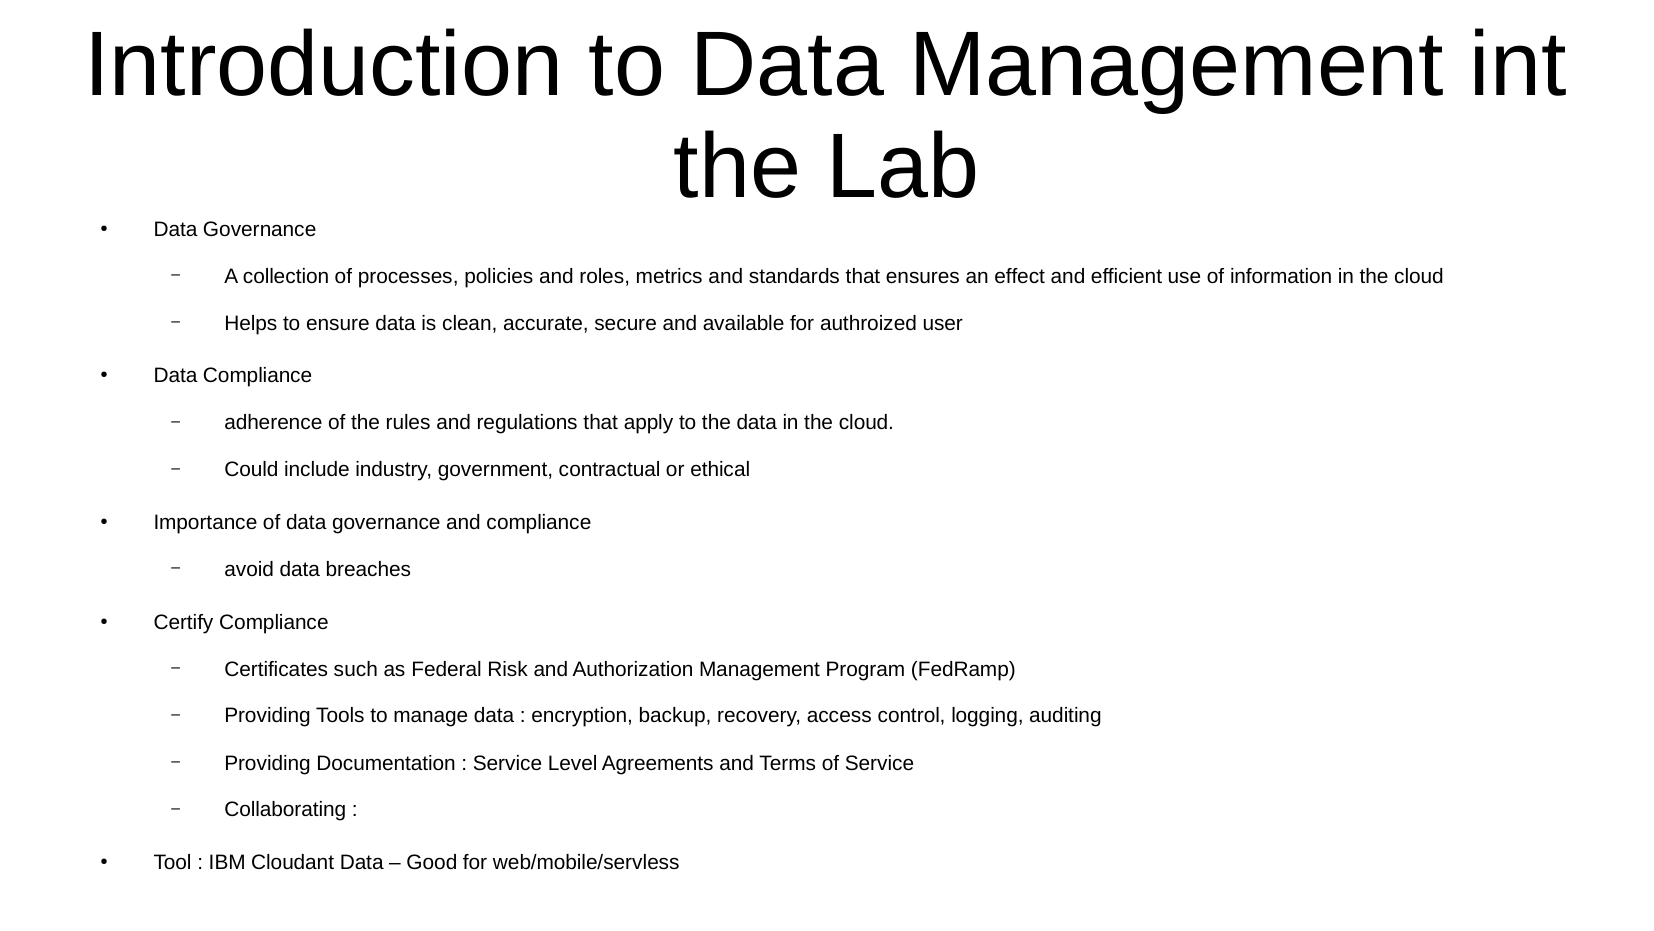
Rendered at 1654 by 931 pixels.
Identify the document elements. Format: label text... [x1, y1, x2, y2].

title Introduction to Data Management int the Lab [82, 12, 1571, 217]
list Data Governance A collection of processes, policies and roles, metrics and standards that ensures an effect and efficient use of information in the cloud Helps to ensure data is clean, accurate, secure and available for authroized user Data Compliance adherence of the rules and regulations that apply to the data in the cloud. Could include industry, government, contractual or ethical Importance of data governance and compliance avoid data breaches Certify Compliance Certificates such as Federal Risk and Authorization Management Program (FedRamp) Providing Tools to manage data : encryption, backup, recovery, access control, logging, auditing Providing Documentation : Service Level Agreements and Terms of Service Collaborating : Tool : IBM Cloudant Data – Good for web/mobile/servless [82, 217, 1636, 916]
